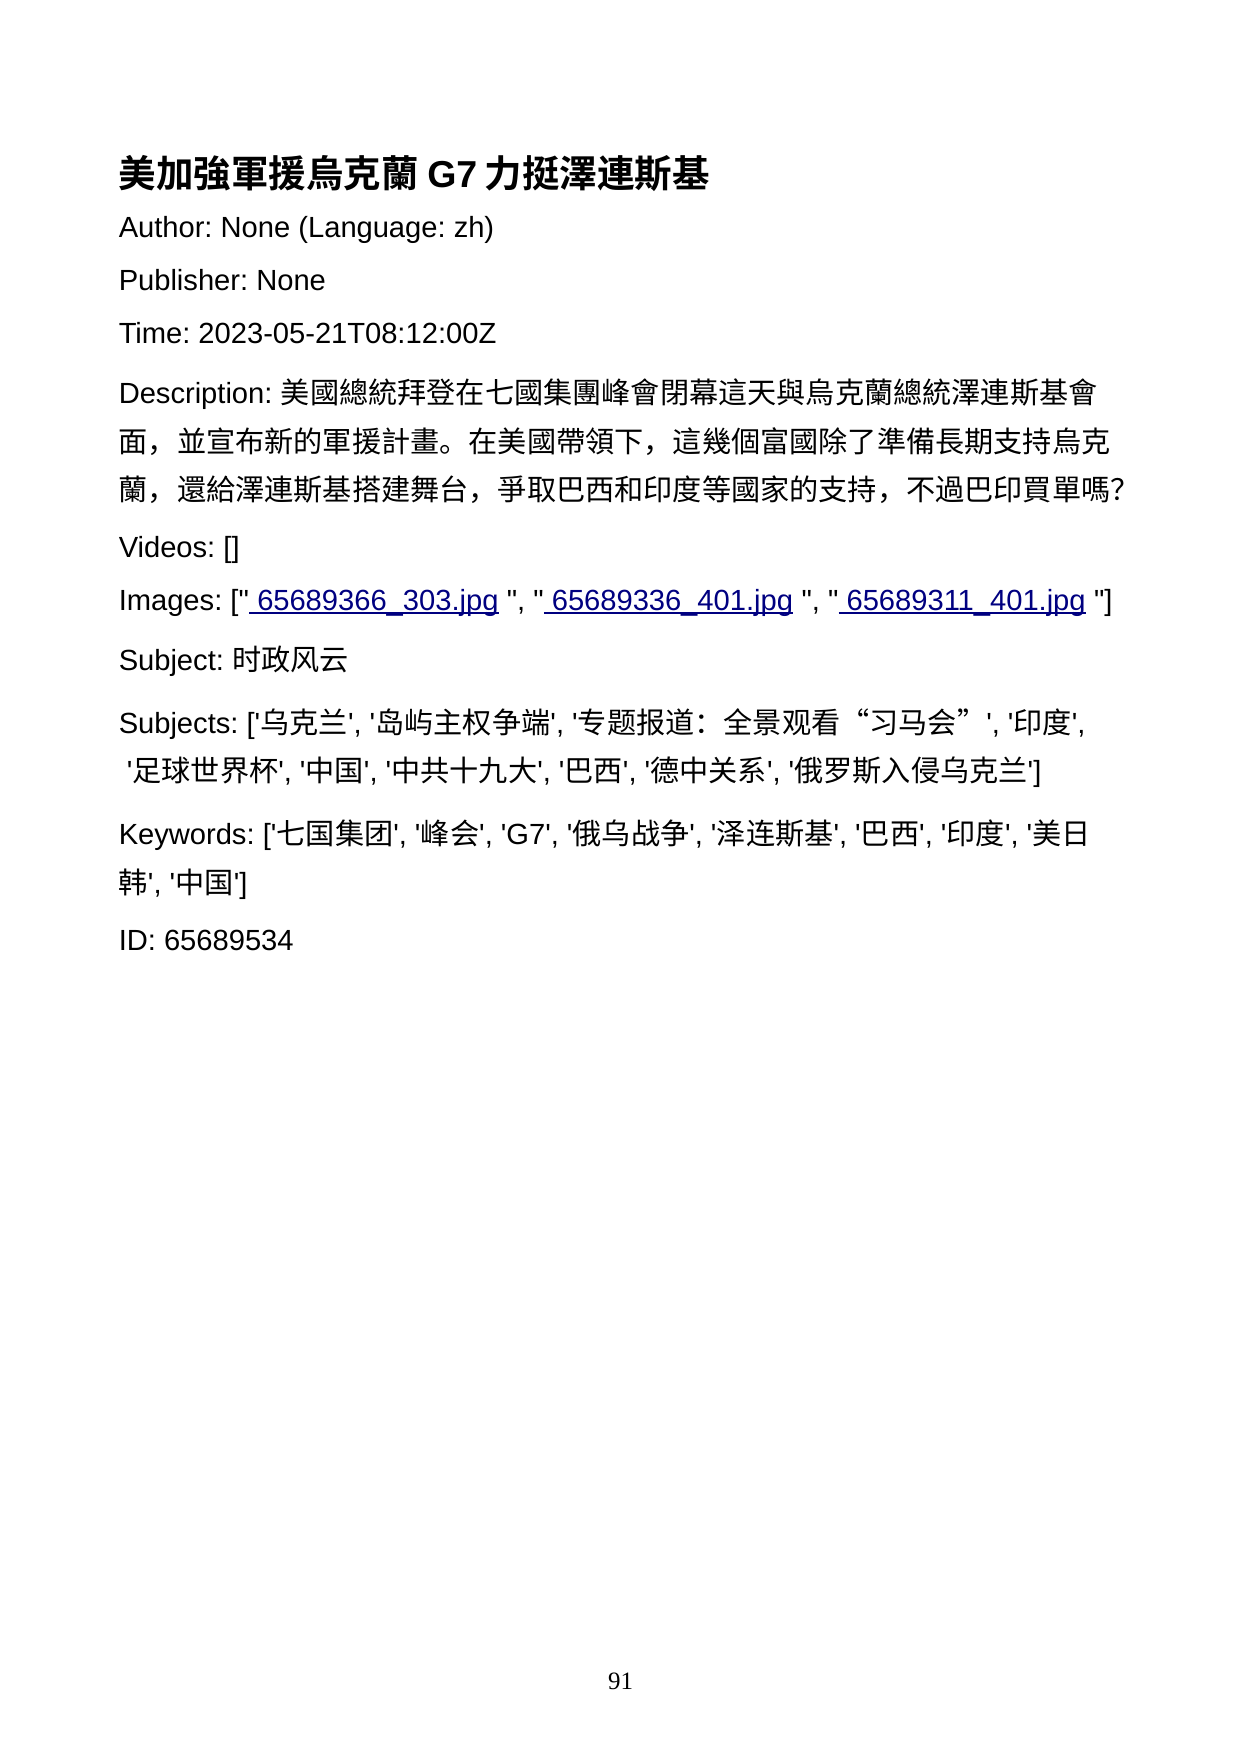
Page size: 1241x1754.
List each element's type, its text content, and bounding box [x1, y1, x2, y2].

text Subjects: ['乌克兰', '岛屿主权争端', '专题报道：全景观看“习马会”', '印度', '足球世界杯', '中国', '中共十九大', '巴西', '德中关系', '俄罗斯入侵乌克兰'] [118, 699, 1122, 790]
text Images: [" 65689366_303.jpg ", " 65689336_401.jpg ", " 65689311_401.jpg "] [118, 583, 1122, 617]
text Description: 美國總統拜登在七國集團峰會閉幕這天與烏克蘭總統澤連斯基會面，並宣布新的軍援計畫。在美國帶領下，這幾個富國除了準備長期支持烏克蘭，還給澤連斯基搭建舞台，爭取巴西和印度等國家的支持，不過巴印買單嗎？ [118, 370, 1122, 509]
text ID: 65689534 [118, 923, 1122, 956]
text Publisher: None [118, 263, 1122, 297]
subtitle 美加強軍援烏克蘭 G7力挺澤連斯基 [118, 143, 1122, 198]
text Keywords: ['七国集团', '峰会', 'G7', '俄乌战争', '泽连斯基', '巴西', '印度', '美日韩', '中国'] [118, 811, 1122, 902]
text Videos: [] [118, 530, 1122, 563]
text Subject: 时政风云 [118, 636, 1122, 678]
text Time: 2023-05-21T08:12:00Z [118, 317, 1122, 350]
text Author: None (Language: zh) [118, 210, 1122, 244]
